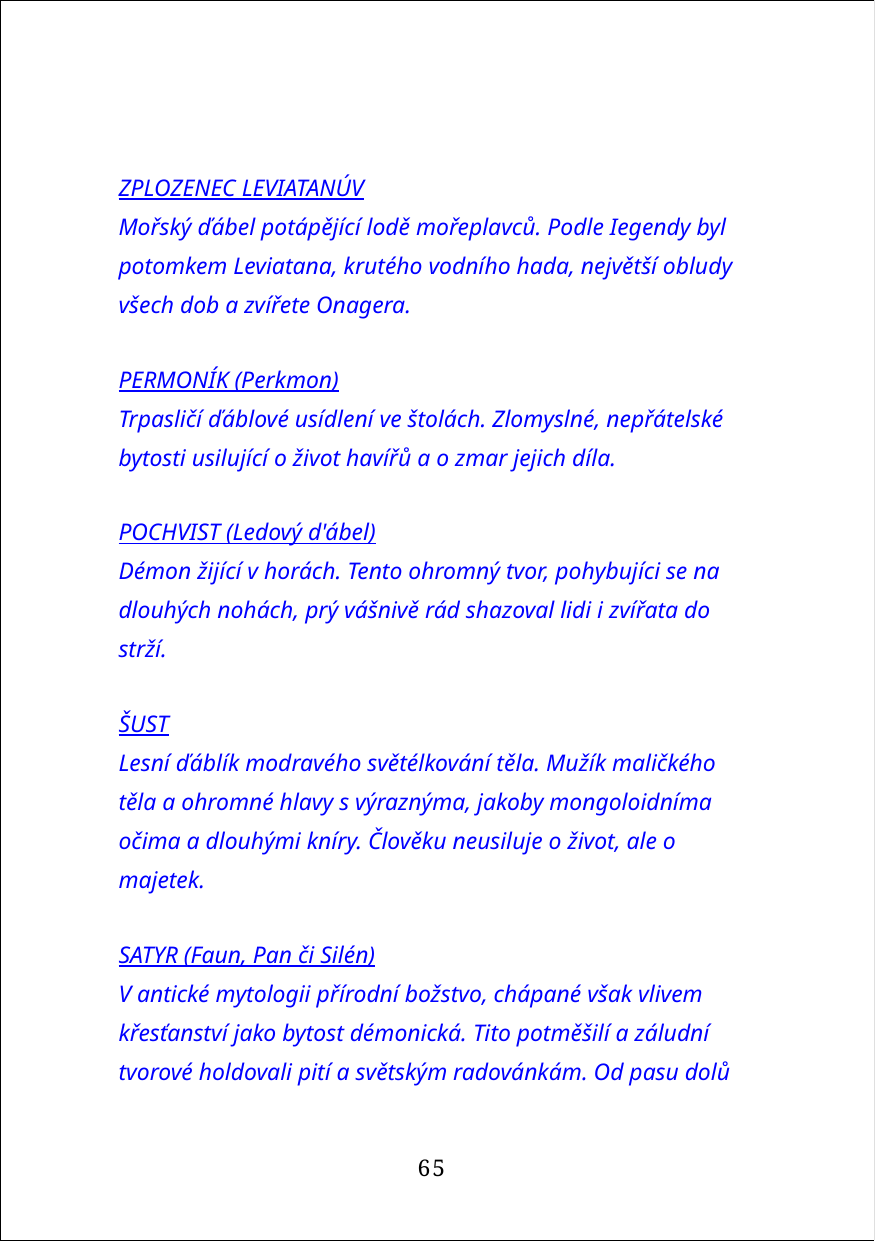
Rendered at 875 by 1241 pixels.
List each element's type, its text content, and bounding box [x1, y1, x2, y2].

text ZPLOZENEC LEVIATANÚV [118, 172, 756, 203]
text Trpasličí ďáblové usídlení ve štolách. Zlomyslné, nepřátelské bytosti usilující o život havířů a o zmar jejich díla. [118, 403, 756, 473]
text SATYR (Faun, Pan či Silén) [118, 939, 756, 970]
text POCHVIST (Ledový d'ábel) [118, 516, 756, 547]
text PERMONÍK (Perkmon) [118, 363, 756, 395]
text V antické mytologii přírodní božstvo, chápané však vlivem křesťanství jako bytost démonická. Tito potměšilí a záludní tvorové holdovali pití a světským radovánkám. Od pasu dolů [118, 978, 756, 1087]
text Mořský ďábel potápějící lodě mořeplavců. Podle Iegendy byl potomkem Leviatana, krutého vodního hada, největší obludy všech dob a zvířete Onagera. [118, 211, 756, 320]
text ŠUST [118, 708, 756, 739]
text Démon žijící v horách. Tento ohromný tvor, pohybujíci se na dlouhých nohách, prý vášnivě rád shazoval lidi i zvířata do strží. [118, 555, 756, 665]
text Lesní ďáblík modravého světélkování těla. Mužík maličkého těla a ohromné hlavy s výraznýma, jakoby mongoloidníma očima a dlouhými kníry. Člověku neusiluje o život, ale o majetek. [118, 747, 756, 896]
